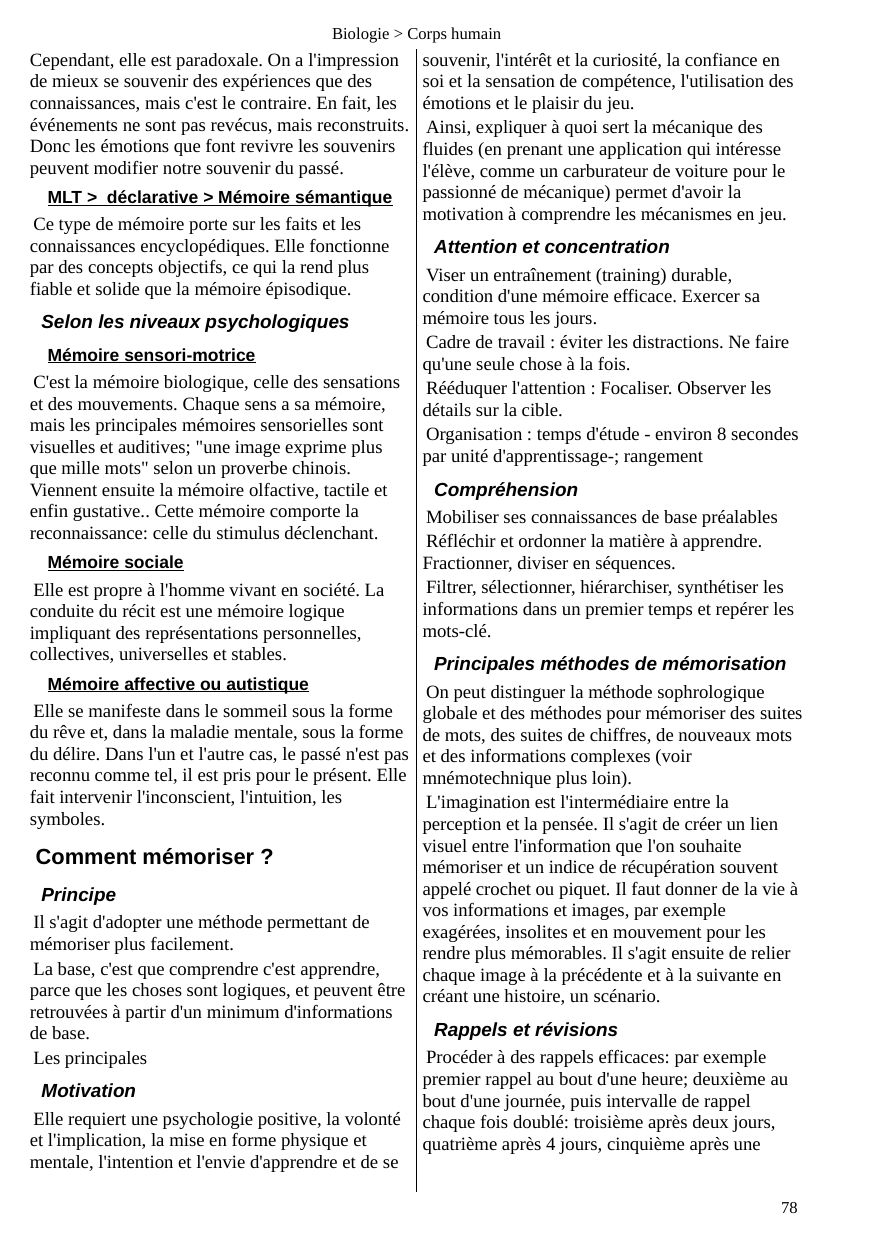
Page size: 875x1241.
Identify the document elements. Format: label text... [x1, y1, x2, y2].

text Elle est propre à l'homme vivant en société. La conduite du récit est une mémoire logique impliquant des représentations personnelles, collectives, universelles et stables. [29, 578, 411, 665]
text C'est la mémoire biologique, celle des sensations et des mouvements. Chaque sens a sa mémoire, mais les principales mémoires sensorielles sont visuelles et auditives; "une image exprime plus que mille mots" selon un proverbe chinois. Viennent ensuite la mémoire olfactive, tactile et enfin gustative.. Cette mémoire comporte la reconnaissance: celle du stimulus déclenchant. [29, 371, 411, 543]
subtitle Selon les niveaux psychologiques [41, 311, 411, 333]
text Les principales [29, 1047, 411, 1068]
text Cadre de travail : éviter les distractions. Ne faire qu'une seule chose à la fois. [422, 331, 803, 374]
text Procéder à des rappels efficaces: par exemple premier rappel au bout d'une heure; deuxième au bout d'une journée, puis intervalle de rappel chaque fois doublé: troisième après deux jours, quatrième après 4 jours, cinquième après une [422, 1046, 803, 1154]
text Réfléchir et ordonner la matière à apprendre. Fractionner, diviser en séquences. [422, 530, 803, 573]
subtitle Principales méthodes de mémorisation [434, 653, 803, 675]
text Mobiliser ses connaissances de base préalables [422, 506, 803, 527]
text Ce type de mémoire porte sur les faits et les connaissances encyclopédiques. Elle fonctionne par des concepts objectifs, ce qui la rend plus fiable et solide que la mémoire épisodique. [29, 213, 411, 299]
text Cependant, elle est paradoxale. On a l'impression de mieux se souvenir des expériences que des connaissances, mais c'est le contraire. En fait, les événements ne sont pas revécus, mais reconstruits. Donc les émotions que font revivre les souvenirs peuvent modifier notre souvenir du passé. [29, 49, 411, 178]
text Elle se manifeste dans le sommeil sous la forme du rêve et, dans la maladie mentale, sous la forme du délire. Dans l'un et l'autre cas, le passé n'est pas reconnu comme tel, il est pris pour le présent. Elle fait intervenir l'inconscient, l'intuition, les symboles. [29, 700, 411, 829]
text Organisation : temps d'étude - environ 8 secondes par unité d'apprentissage-; rangement [422, 423, 803, 466]
text La base, c'est que comprendre c'est apprendre, parce que les choses sont logiques, et peuvent être retrouvées à partir d'un minimum d'informations de base. [29, 957, 411, 1044]
text On peut distinguer la méthode sophrologique globale et des méthodes pour mémoriser des suites de mots, des suites de chiffres, de nouveaux mots et des informations complexes (voir mnémotechnique plus loin). [422, 681, 803, 788]
subtitle Mémoire sociale [47, 552, 411, 572]
text Ainsi, expliquer à quoi sert la mécanique des fluides (en prenant une application qui intéresse l'élève, comme un carburateur de voiture pour le passionné de mécanique) permet d'avoir la motivation à comprendre les mécanismes en jeu. [422, 116, 803, 224]
subtitle Attention et concentration [434, 236, 803, 258]
text Rééduquer l'attention : Focaliser. Observer les détails sur la cible. [422, 377, 803, 420]
subtitle Rappels et révisions [434, 1019, 803, 1041]
subtitle Mémoire affective ou autistique [47, 673, 411, 694]
text Filtrer, sélectionner, hiérarchiser, synthétiser les informations dans un premier temps et repérer les mots-clé. [422, 576, 803, 641]
subtitle Mémoire sensori-motrice [47, 345, 411, 365]
subtitle Compréhension [434, 478, 803, 500]
text Elle requiert une psychologie positive, la volonté et l'implication, la mise en forme physique et mentale, l'intention et l'envie d'apprendre et de se [29, 1108, 411, 1172]
text L'imagination est l'intermédiaire entre la perception et la pensée. Il s'agit de créer un lien visuel entre l'information que l'on souhaite mémoriser et un indice de récupération souvent appelé crochet ou piquet. Il faut donner de la vie à vos informations et images, par exemple exagérées, insolites et en mouvement pour les rendre plus mémorables. Il s'agit ensuite de relier chaque image à la précédente et à la suivante en créant une histoire, un scénario. [422, 791, 803, 1007]
text Viser un entraînement (training) durable, condition d'une mémoire efficace. Exercer sa mémoire tous les jours. [422, 264, 803, 328]
subtitle Principe [41, 884, 411, 906]
subtitle MLT > déclarative > Mémoire sémantique [47, 187, 411, 207]
subtitle Motivation [41, 1080, 411, 1102]
text Il s'agit d'adopter une méthode permettant de mémoriser plus facilement. [29, 911, 411, 954]
text souvenir, l'intérêt et la curiosité, la confiance en soi et la sensation de compétence, l'utilisation des émotions et le plaisir du jeu. [422, 49, 803, 113]
subtitle Comment mémoriser ? [35, 844, 411, 869]
